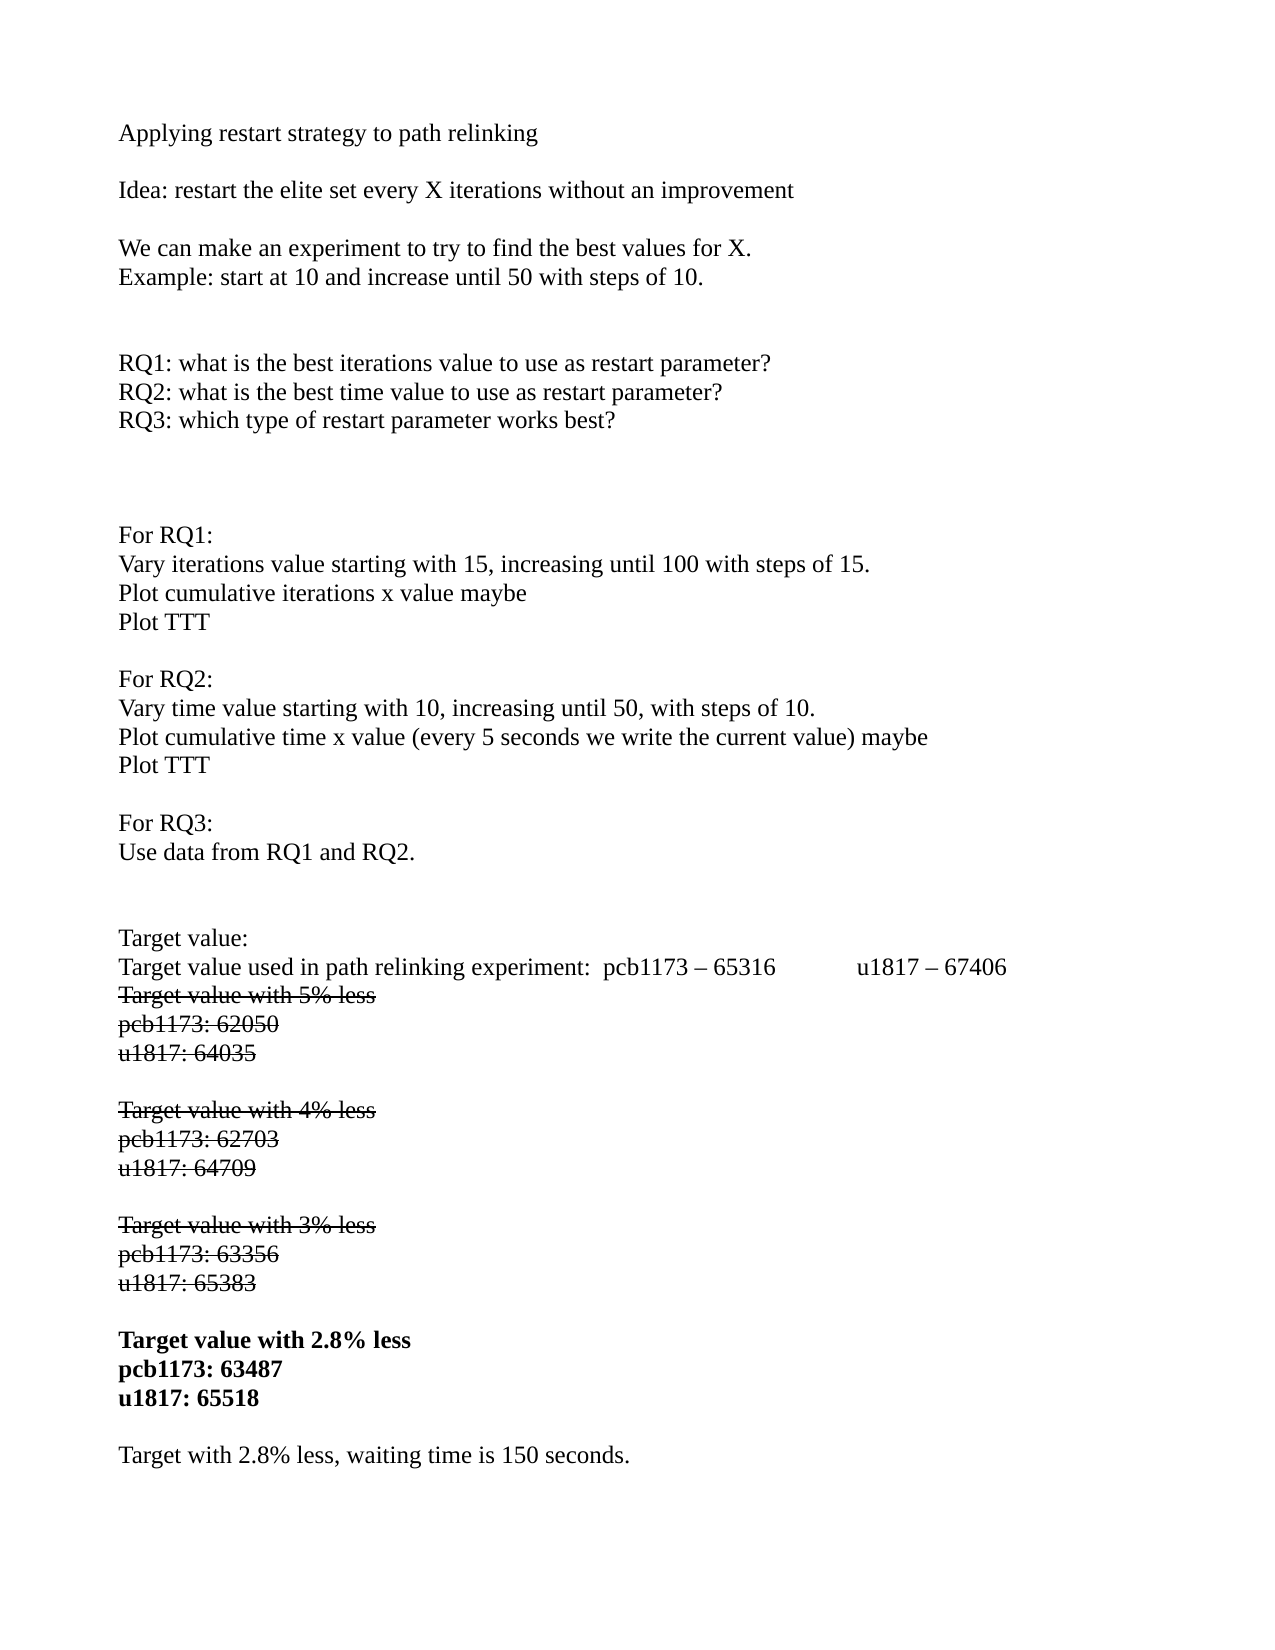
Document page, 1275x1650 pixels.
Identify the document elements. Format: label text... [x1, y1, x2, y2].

text Plot TTT [118, 607, 1157, 636]
text pcb1173: 63356 [118, 1239, 1157, 1268]
text Plot cumulative iterations x value maybe [118, 578, 1157, 607]
text For RQ1: [118, 521, 1157, 549]
text Target with 2.8% less, waiting time is 150 seconds. [118, 1441, 1157, 1469]
text RQ3: which type of restart parameter works best? [118, 406, 1157, 434]
text Vary iterations value starting with 15, increasing until 100 with steps of 15. [118, 549, 1157, 578]
text Vary time value starting with 10, increasing until 50, with steps of 10. [118, 693, 1157, 722]
text RQ2: what is the best time value to use as restart parameter? [118, 377, 1157, 406]
text Target value with 2.8% less [118, 1326, 1157, 1354]
text Plot TTT [118, 751, 1157, 779]
text Target value: [118, 923, 1157, 952]
text u1817: 64035 [118, 1038, 1157, 1067]
text Example: start at 10 and increase until 50 with steps of 10. [118, 262, 1157, 291]
text For RQ2: [118, 664, 1157, 693]
text Target value with 4% less [118, 1096, 1157, 1124]
text We can make an experiment to try to find the best values for X. [118, 233, 1157, 262]
text RQ1: what is the best iterations value to use as restart parameter? [118, 348, 1157, 377]
text Idea: restart the elite set every X iterations without an improvement [118, 176, 1157, 204]
text u1817: 64709 [118, 1153, 1157, 1182]
text pcb1173: 63487 [118, 1354, 1157, 1383]
text Use data from RQ1 and RQ2. [118, 837, 1157, 866]
text Plot cumulative time x value (every 5 seconds we write the current value) maybe [118, 722, 1157, 751]
text u1817: 65383 [118, 1268, 1157, 1297]
text Target value used in path relinking experiment: pcb1173 – 65316 u1817 – 67406 [118, 952, 1157, 981]
text u1817: 65518 [118, 1383, 1157, 1412]
text pcb1173: 62703 [118, 1124, 1157, 1153]
text For RQ3: [118, 808, 1157, 837]
text Applying restart strategy to path relinking [118, 118, 1157, 147]
text Target value with 5% less [118, 981, 1157, 1009]
text pcb1173: 62050 [118, 1009, 1157, 1038]
text Target value with 3% less [118, 1211, 1157, 1239]
